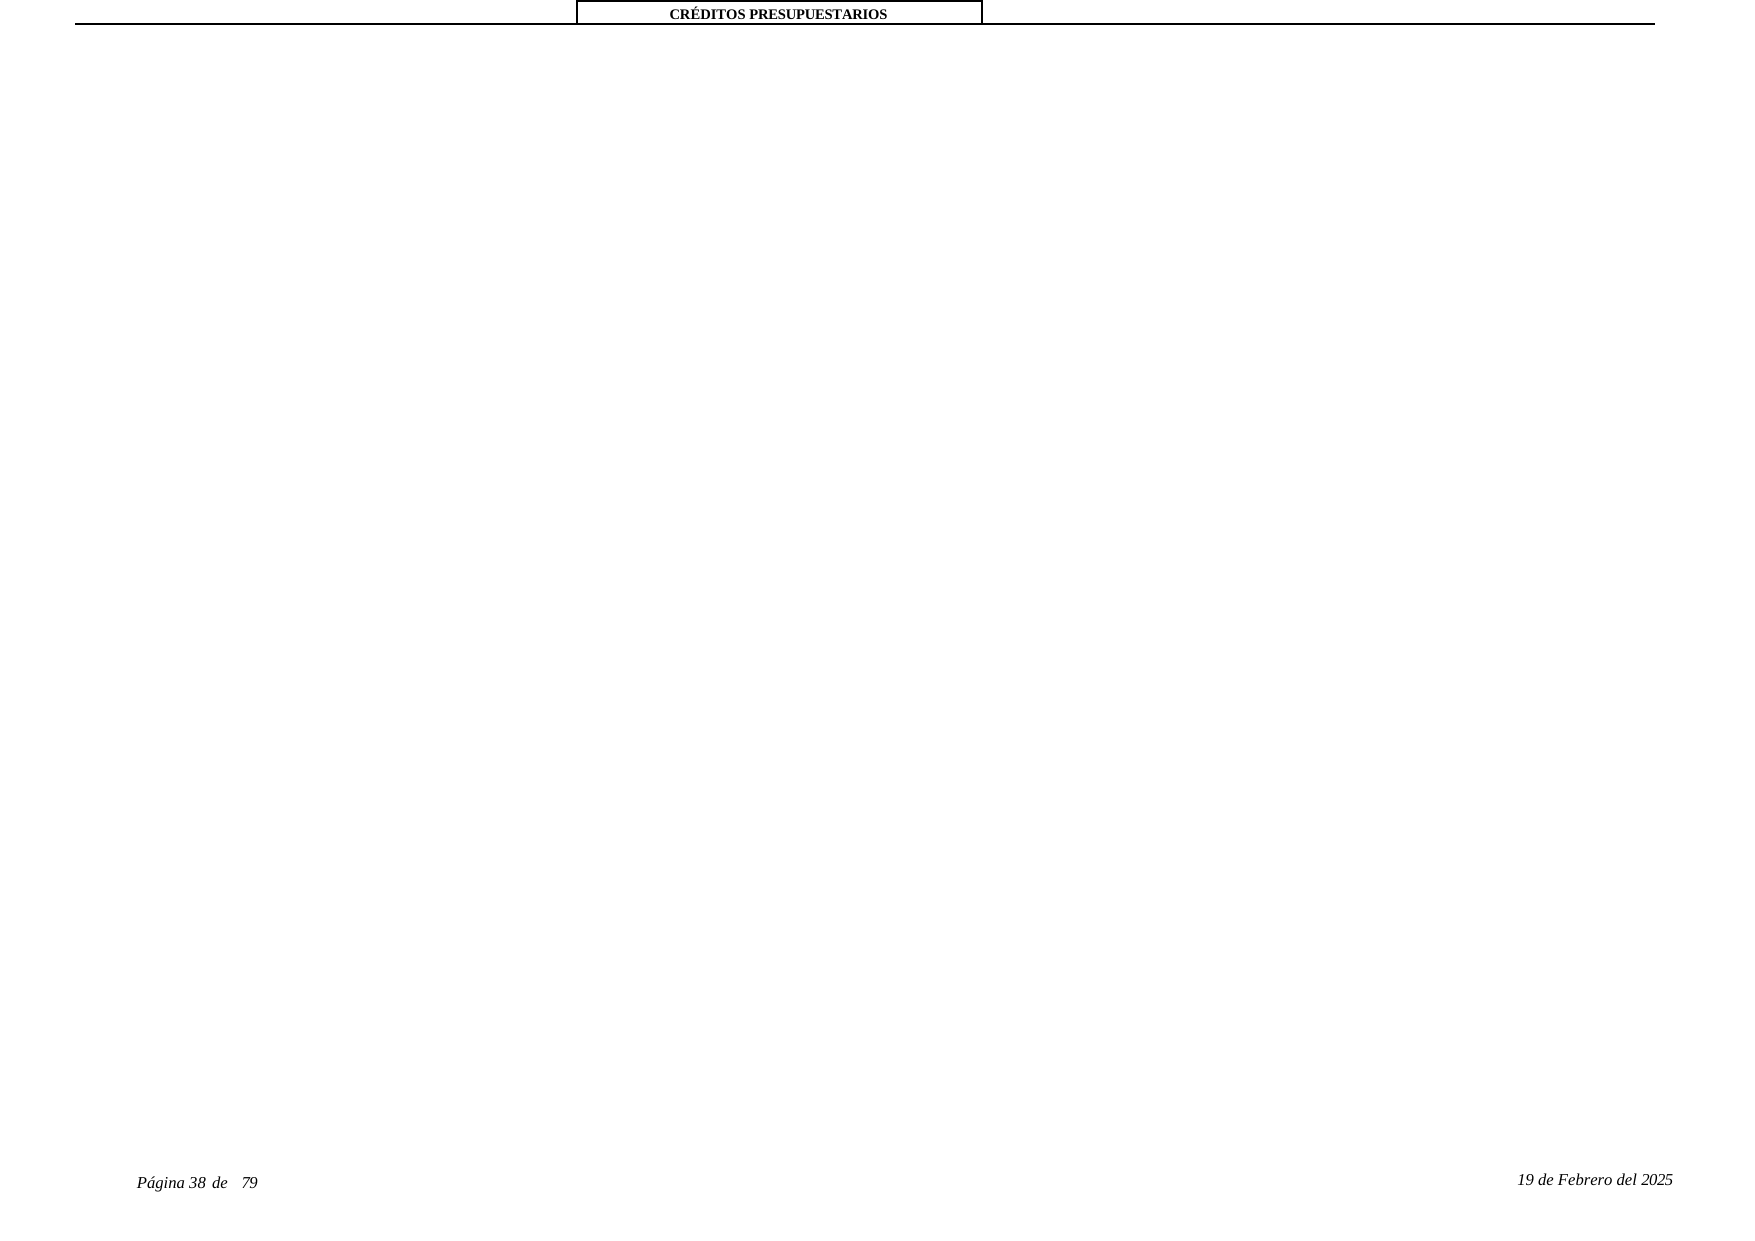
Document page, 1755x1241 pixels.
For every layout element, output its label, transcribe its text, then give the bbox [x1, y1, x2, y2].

table_header CRÉDITOS PRESUPUESTARIOS [578, 2, 981, 23]
table_header [75, 0, 576, 23]
table_header [983, 0, 1655, 23]
